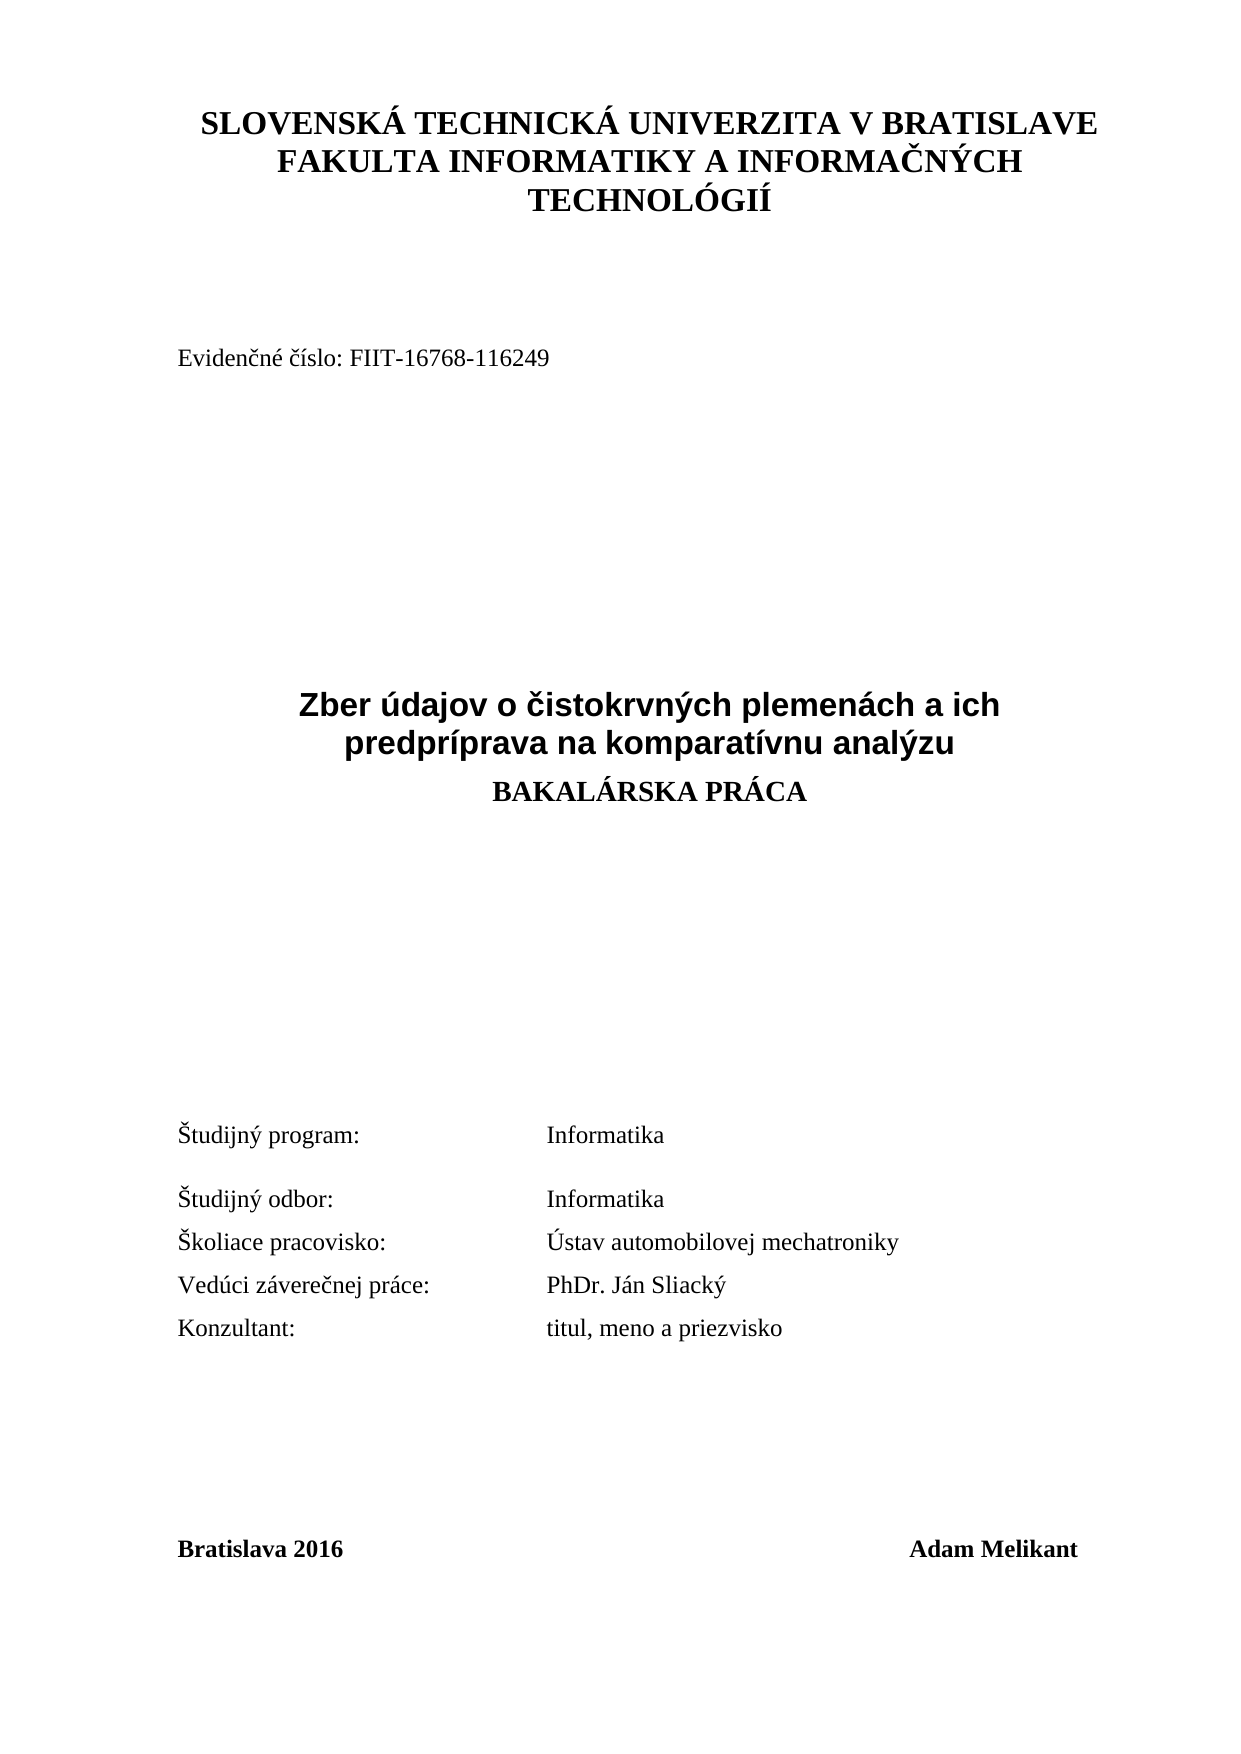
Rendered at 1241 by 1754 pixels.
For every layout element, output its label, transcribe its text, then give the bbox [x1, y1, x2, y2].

text Konzultant: titul, meno a priezvisko [177, 1313, 1122, 1342]
text Zber údajov o čistokrvných plemenách a ich predpríprava na komparatívnu analýzu [252, 684, 1047, 761]
text Študijný odbor: Informatika [177, 1184, 1122, 1213]
text SLOVENSKÁ TECHNICKÁ UNIVERZITA V BRATISLAVE FAKULTA INFORMATIKY A INFORMAČNÝCH TECHNOLÓGIÍ [177, 103, 1122, 218]
text Školiace pracovisko: Ústav automobilovej mechatroniky [177, 1227, 1122, 1256]
text evidenčné číslo: FIIT-16768-116249 [177, 343, 1122, 372]
text BAKALÁRSKA PRÁCA [177, 774, 1122, 807]
text Študijný program: Informatika [177, 1120, 1122, 1149]
text Vedúci záverečnej práce: PhDr. Ján Sliacký [177, 1270, 1122, 1299]
